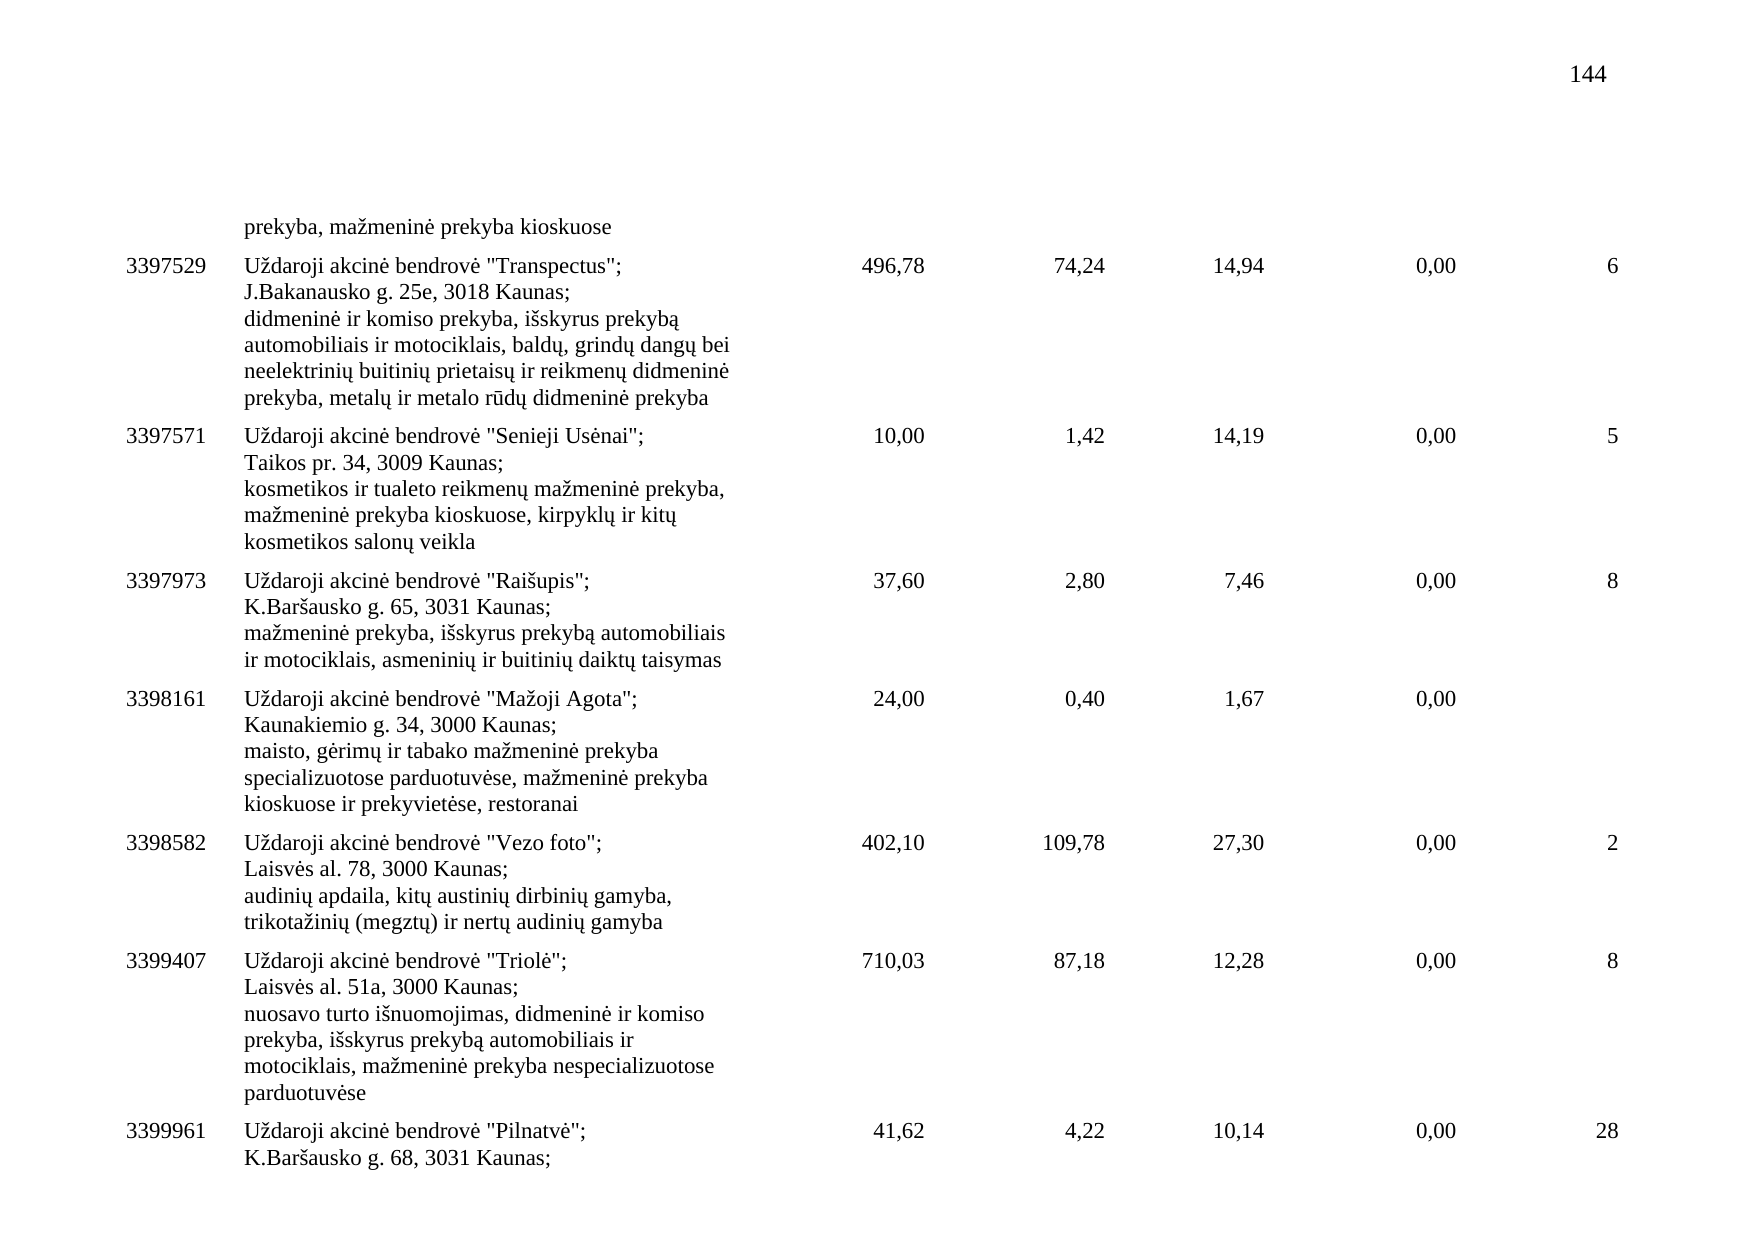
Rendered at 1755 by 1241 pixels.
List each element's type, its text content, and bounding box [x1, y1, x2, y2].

table_cell 0,40 [941, 679, 1122, 823]
table_cell [1281, 207, 1473, 246]
table_cell [100, 207, 233, 246]
table_cell 8 [1473, 561, 1636, 678]
table_cell [941, 207, 1122, 246]
table_cell 0,00 [1281, 941, 1473, 1111]
table_cell 87,18 [941, 941, 1122, 1111]
table_cell Uždaroji akcinė bendrovė "Senieji Usėnai"; Taikos pr. 34, 3009 Kaunas; kosmetikos ir tualeto reikmenų mažmeninė prekyba, mažmeninė prekyba kioskuose, kirpyklų ir kitų kosmetikos salonų veikla [233, 416, 749, 561]
table_cell 0,00 [1281, 1111, 1473, 1170]
table_cell 24,00 [750, 679, 941, 823]
table_cell [750, 207, 941, 246]
table_cell Uždaroji akcinė bendrovė "Mažoji Agota"; Kaunakiemio g. 34, 3000 Kaunas; maisto, gėrimų ir tabako mažmeninė prekyba specializuotose parduotuvėse, mažmeninė prekyba kioskuose ir prekyvietėse, restoranai [233, 679, 749, 823]
table_cell 0,00 [1281, 246, 1473, 416]
table_cell 3397973 [100, 561, 233, 678]
table_cell Uždaroji akcinė bendrovė "Transpectus"; J.Bakanausko g. 25e, 3018 Kaunas; didmeninė ir komiso prekyba, išskyrus prekybą automobiliais ir motociklais, baldų, grindų dangų bei neelektrinių buitinių prietaisų ir reikmenų didmeninė prekyba, metalų ir metalo rūdų didmeninė prekyba [233, 246, 749, 416]
table_cell 1,42 [941, 416, 1122, 561]
table_cell Uždaroji akcinė bendrovė "Vezo foto"; Laisvės al. 78, 3000 Kaunas; audinių apdaila, kitų austinių dirbinių gamyba, trikotažinių (megztų) ir nertų audinių gamyba [233, 823, 749, 941]
table_cell 28 [1473, 1111, 1636, 1170]
table_cell 1,67 [1122, 679, 1281, 823]
table_cell 3399961 [100, 1111, 233, 1170]
table_cell 0,00 [1281, 679, 1473, 823]
table_cell 12,28 [1122, 941, 1281, 1111]
table_cell 10,00 [750, 416, 941, 561]
table_cell 402,10 [750, 823, 941, 941]
table_cell 109,78 [941, 823, 1122, 941]
table_cell Uždaroji akcinė bendrovė "Pilnatvė"; K.Baršausko g. 68, 3031 Kaunas; [233, 1111, 749, 1170]
table_cell 3399407 [100, 941, 233, 1111]
table_cell prekyba, mažmeninė prekyba kioskuose [233, 207, 749, 246]
table_cell 7,46 [1122, 561, 1281, 678]
table_cell 3397571 [100, 416, 233, 561]
table_cell 3398161 [100, 679, 233, 823]
table_cell 0,00 [1281, 416, 1473, 561]
table_cell 496,78 [750, 246, 941, 416]
table_cell 41,62 [750, 1111, 941, 1170]
table_cell [1473, 679, 1636, 823]
table_cell 3398582 [100, 823, 233, 941]
table_cell 27,30 [1122, 823, 1281, 941]
table_cell 8 [1473, 941, 1636, 1111]
table_cell 14,19 [1122, 416, 1281, 561]
table_cell 37,60 [750, 561, 941, 678]
table_cell [1473, 207, 1636, 246]
table_cell 2 [1473, 823, 1636, 941]
table_cell Uždaroji akcinė bendrovė "Raišupis"; K.Baršausko g. 65, 3031 Kaunas; mažmeninė prekyba, išskyrus prekybą automobiliais ir motociklais, asmeninių ir buitinių daiktų taisymas [233, 561, 749, 678]
table_cell 710,03 [750, 941, 941, 1111]
table_cell 0,00 [1281, 823, 1473, 941]
table_cell 3397529 [100, 246, 233, 416]
table_cell 14,94 [1122, 246, 1281, 416]
table_cell 5 [1473, 416, 1636, 561]
table_cell 10,14 [1122, 1111, 1281, 1170]
table_cell 4,22 [941, 1111, 1122, 1170]
table_cell 74,24 [941, 246, 1122, 416]
table_cell 0,00 [1281, 561, 1473, 678]
table_cell 2,80 [941, 561, 1122, 678]
table_cell Uždaroji akcinė bendrovė "Triolė"; Laisvės al. 51a, 3000 Kaunas; nuosavo turto išnuomojimas, didmeninė ir komiso prekyba, išskyrus prekybą automobiliais ir motociklais, mažmeninė prekyba nespecializuotose parduotuvėse [233, 941, 749, 1111]
table_cell 6 [1473, 246, 1636, 416]
table_cell [1122, 207, 1281, 246]
